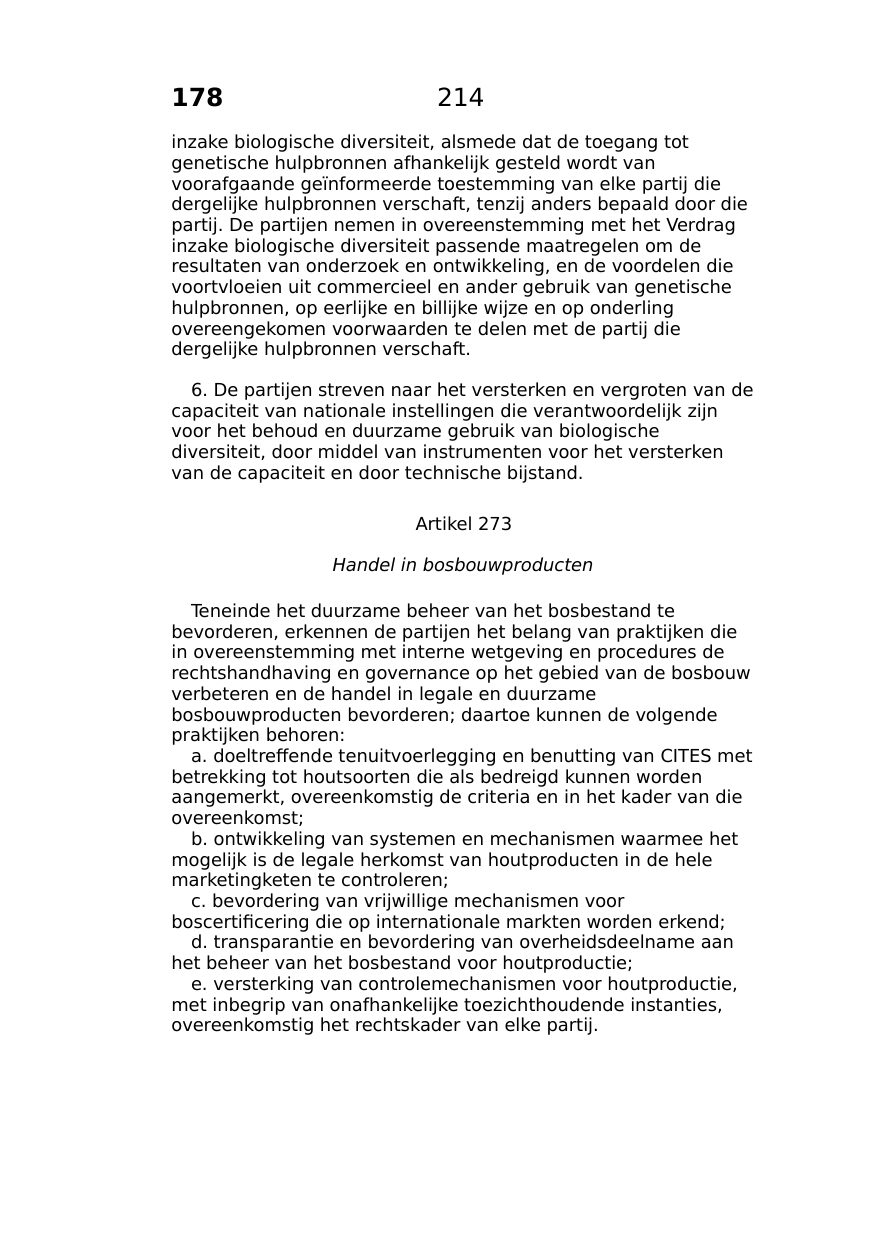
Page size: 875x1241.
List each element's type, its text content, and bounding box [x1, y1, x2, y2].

text e. versterking van controlemechanismen voor houtproductie, met inbegrip van onafhankelijke toezichthoudende instanties, overeenkomstig het rechtskader van elke partij. [171, 974, 756, 1036]
text 6. De partijen streven naar het versterken en vergroten van de capaciteit van nationale instellingen die verantwoordelijk zijn voor het behoud en duurzame gebruik van biologische diversiteit, door middel van instrumenten voor het versterken van de capaciteit en door technische bijstand. [171, 380, 756, 483]
text Teneinde het duurzame beheer van het bosbestand te bevorderen, erkennen de partijen het belang van praktijken die in overeenstemming met interne wetgeving en procedures de rechtshandhaving en governance op het gebied van de bosbouw verbeteren en de handel in legale en duurzame bosbouwproducten bevorderen; daartoe kunnen de volgende praktijken behoren: [171, 601, 756, 746]
subtitle Artikel 273 Handel in bosbouwproducten [171, 513, 756, 576]
text a. doeltreffende tenuitvoerlegging en benutting van CITES met betrekking tot houtsoorten die als bedreigd kunnen worden aangemerkt, overeenkomstig de criteria en in het kader van die overeenkomst; [171, 746, 756, 829]
text inzake biologische diversiteit, alsmede dat de toegang tot genetische hulpbronnen afhankelijk gesteld wordt van voorafgaande geïnformeerde toestemming van elke partij die dergelijke hulpbronnen verschaft, tenzij anders bepaald door die partij. De partijen nemen in overeenstemming met het Verdrag inzake biologische diversiteit passende maatregelen om de resultaten van onderzoek en ontwikkeling, en de voordelen die voortvloeien uit commercieel en ander gebruik van genetische hulpbronnen, op eerlijke en billijke wijze en op onderling overeengekomen voorwaarden te delen met de partij die dergelijke hulpbronnen verschaft. [171, 132, 756, 360]
text b. ontwikkeling van systemen en mechanismen waarmee het mogelijk is de legale herkomst van houtproducten in de hele marketingketen te controleren; [171, 829, 756, 891]
text d. transparantie en bevordering van overheidsdeelname aan het beheer van het bosbestand voor houtproductie; [171, 932, 756, 974]
text c. bevordering van vrijwillige mechanismen voor boscertificering die op internationale markten worden erkend; [171, 891, 756, 932]
